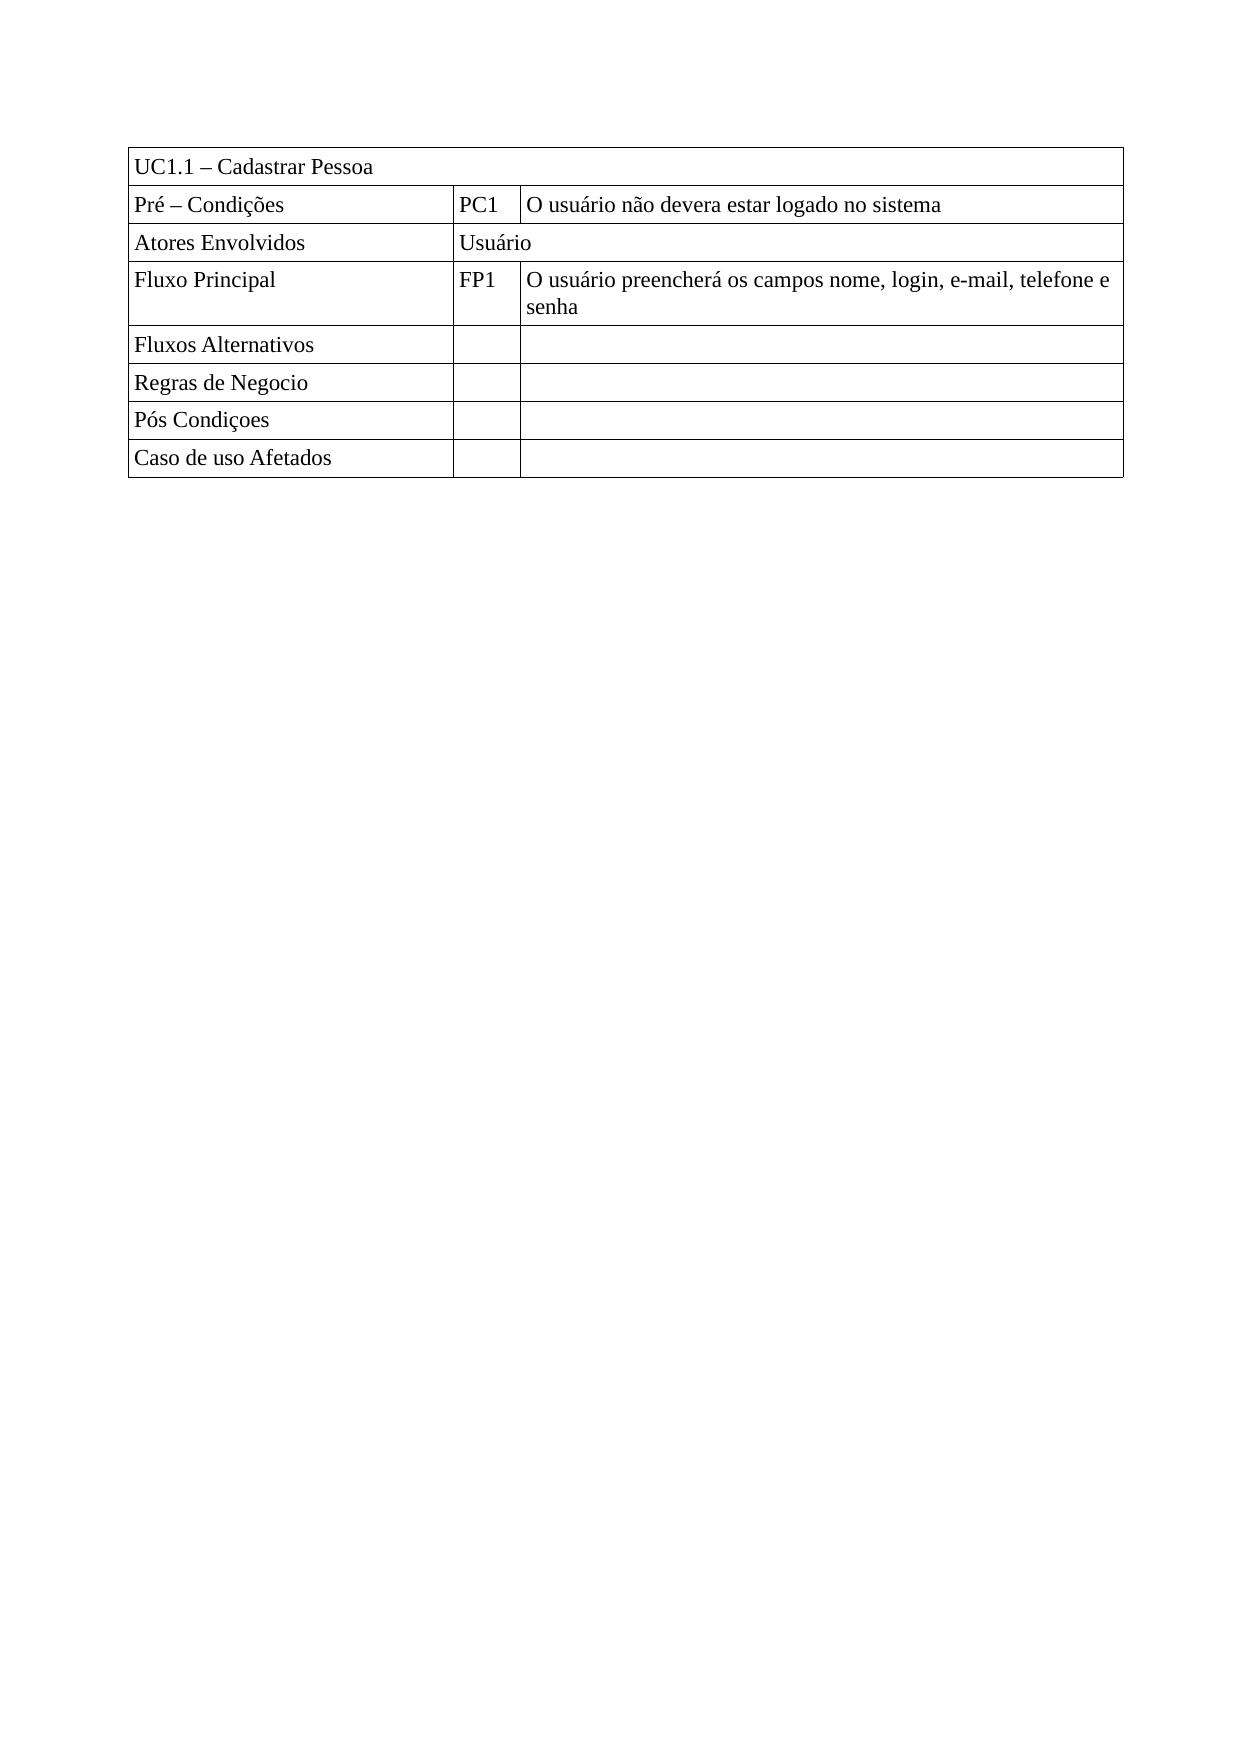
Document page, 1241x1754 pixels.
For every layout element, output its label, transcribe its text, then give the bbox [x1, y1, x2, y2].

table_cell [454, 402, 520, 439]
table_cell PC1 [454, 186, 520, 223]
table_cell [521, 326, 1123, 363]
table_cell FP1 [454, 262, 520, 325]
table_cell [454, 326, 520, 363]
table_cell [521, 440, 1123, 477]
table_cell [454, 440, 520, 477]
table_cell Atores Envolvidos [129, 224, 453, 261]
table_cell Pré – Condições [129, 186, 453, 223]
table_cell [521, 364, 1123, 401]
table_cell Usuário [454, 224, 1123, 261]
table_cell Regras de Negocio [129, 364, 453, 401]
table_cell O usuário não devera estar logado no sistema [521, 186, 1123, 223]
table_cell Caso de uso Afetados [129, 440, 453, 477]
table_cell Pós Condiçoes [129, 402, 453, 439]
table_cell Fluxos Alternativos [129, 326, 453, 363]
table_cell O usuário preencherá os campos nome, login, e-mail, telefone e senha [521, 262, 1123, 325]
table_header UC1.1 – Cadastrar Pessoa [129, 148, 1123, 185]
table_cell Fluxo Principal [129, 262, 453, 325]
table_cell [521, 402, 1123, 439]
table_cell [454, 364, 520, 401]
